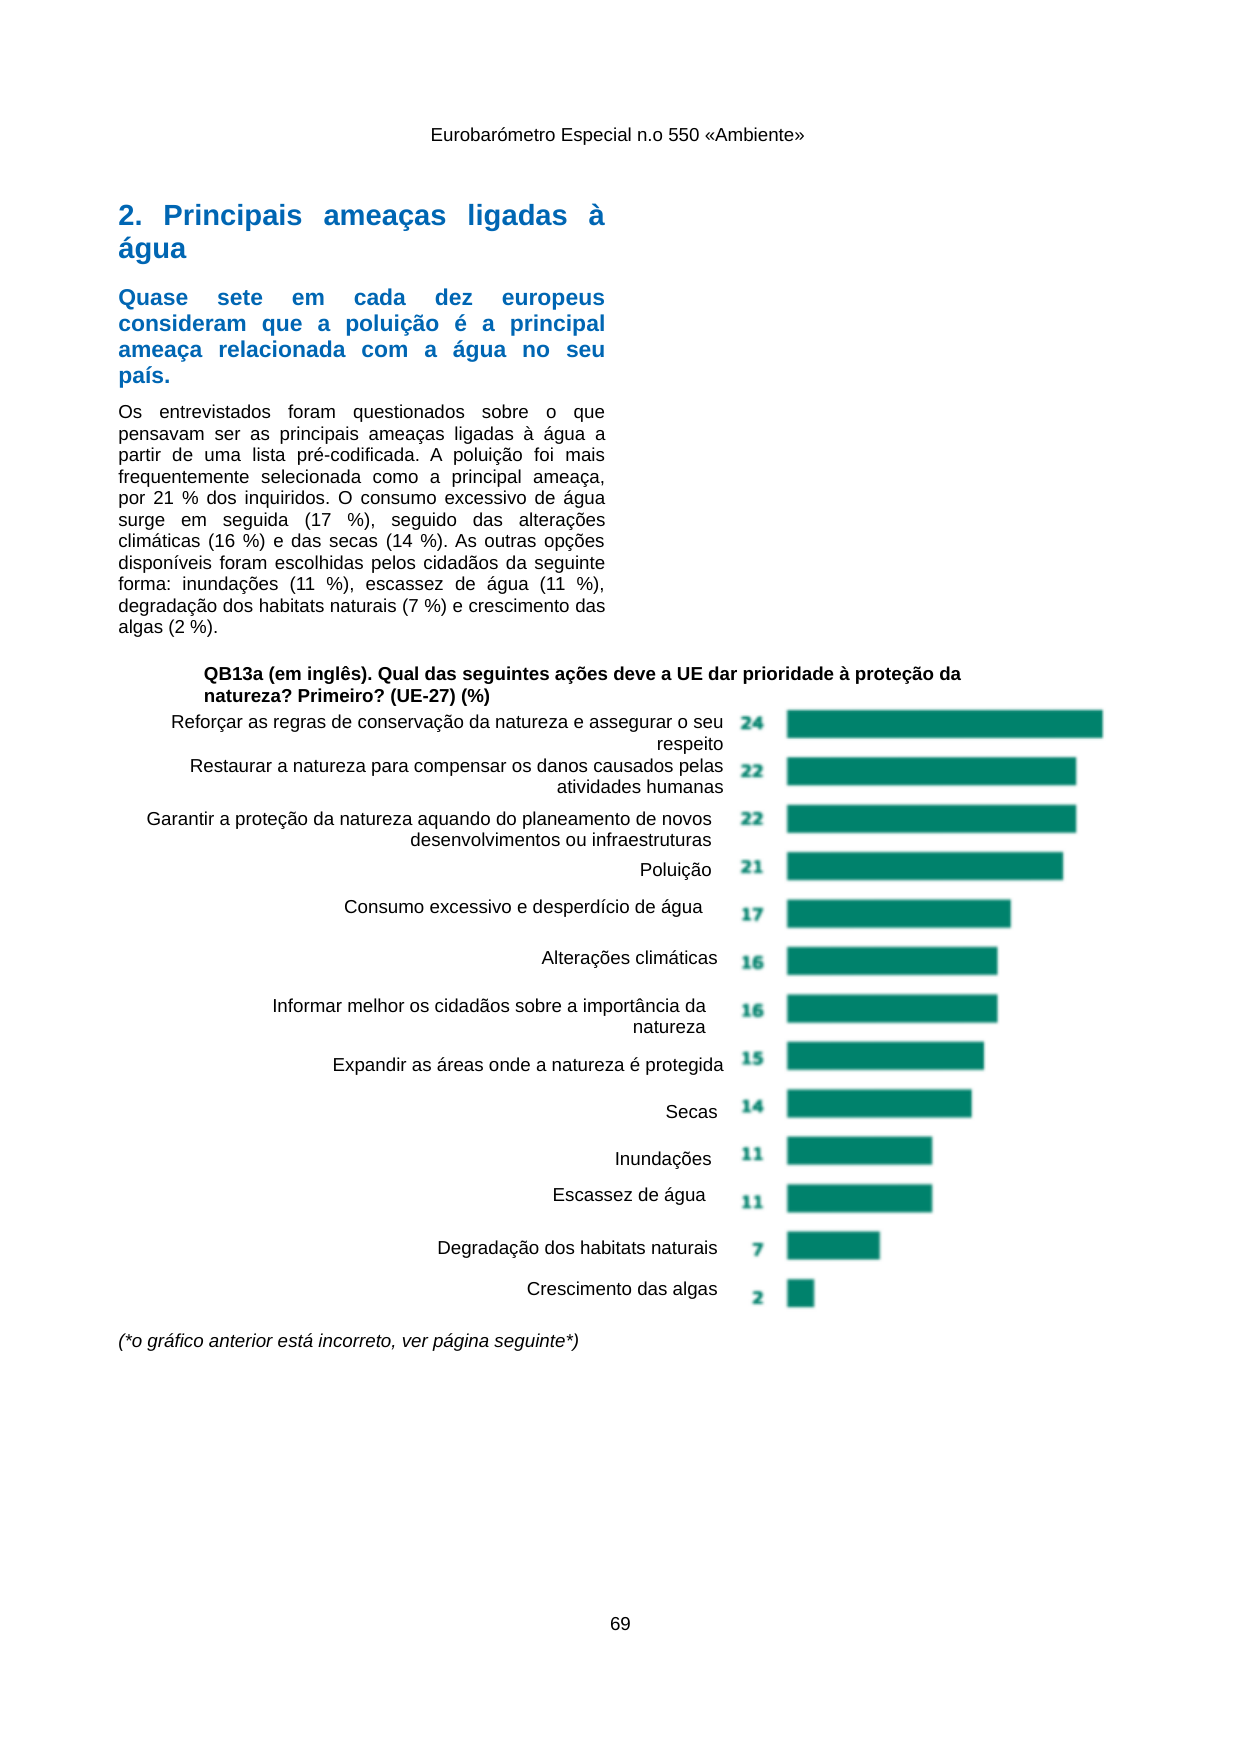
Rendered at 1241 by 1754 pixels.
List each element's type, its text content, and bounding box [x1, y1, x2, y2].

text Os entrevistados foram questionados sobre o que pensavam ser as principais ameaças ligadas à água a partir de uma lista pré-codificada. A poluição foi mais frequentemente selecionada como a principal ameaça, por 21 % dos inquiridos. O consumo excessivo de água surge em seguida (17 %), seguido das alterações climáticas (16 %) e das secas (14 %). As outras opções disponíveis foram escolhidas pelos cidadãos da seguinte forma: inundações (11 %), escassez de água (11 %), degradação dos habitats naturais (7 %) e crescimento das algas (2 %). [118, 401, 605, 638]
text Quase sete em cada dez europeus consideram que a poluição é a principal ameaça relacionada com a água no seu país. [118, 283, 605, 389]
subtitle 2. Principais ameaças ligadas à água [118, 198, 605, 265]
picture [726, 697, 1205, 1330]
text (*o gráfico anterior está incorreto, ver página seguinte*) [118, 650, 605, 1351]
